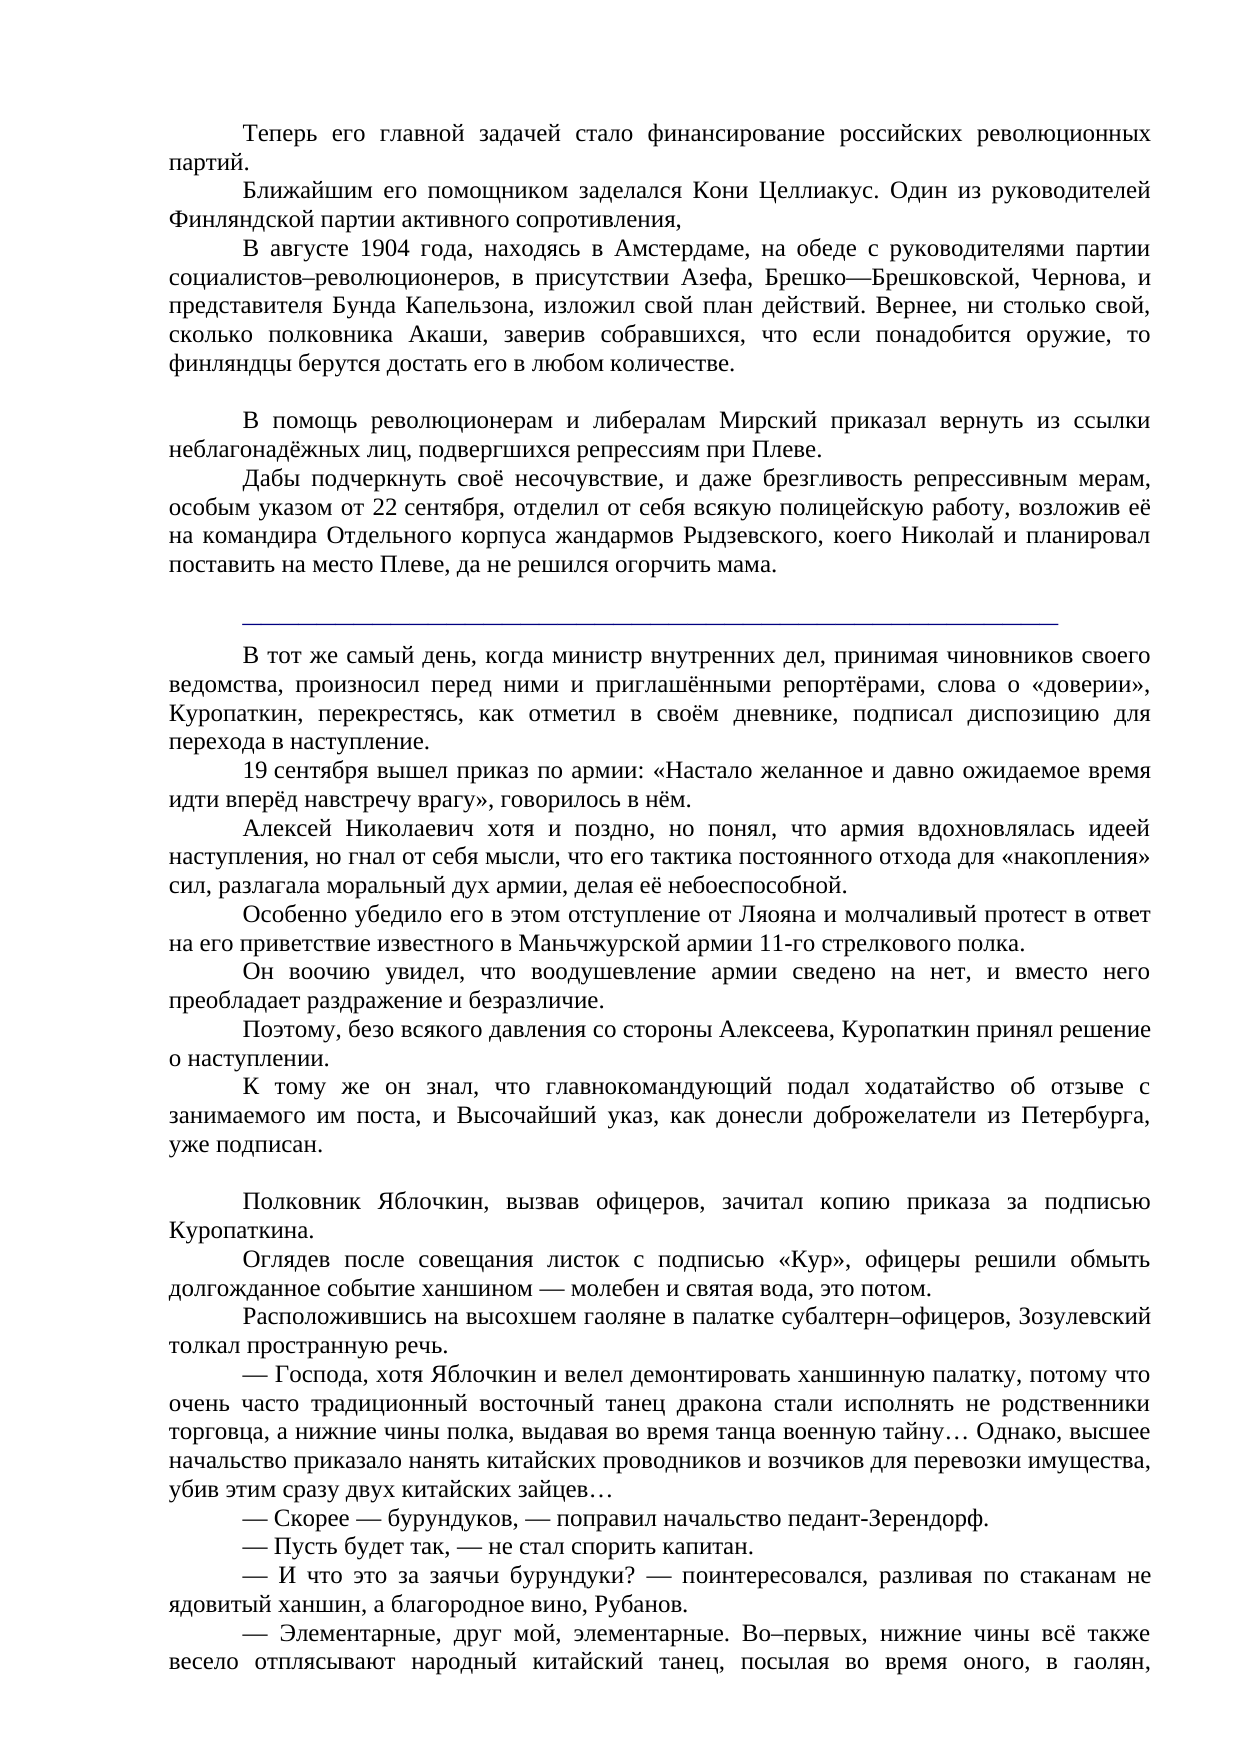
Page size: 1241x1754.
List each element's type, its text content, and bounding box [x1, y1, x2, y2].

text Он воочию увидел, что воодушевление армии сведено на нет, и вместо него преобладает раздражение и безразличие. [169, 956, 1152, 1014]
text Ближайшим его помощником заделался Кони Целлиакус. Один из руководителей Финляндской партии активного сопротивления, [169, 176, 1152, 233]
text Поэтому, безо всякого давления со стороны Алексеева, Куропаткин принял решение о наступлении. [169, 1014, 1152, 1071]
text Расположившись на высохшем гаоляне в палатке субалтерн–офицеров, Зозулевский толкал пространную речь. [169, 1301, 1152, 1359]
text Полковник Яблочкин, вызвав офицеров, зачитал копию приказа за подписью Куропаткина. [169, 1186, 1152, 1244]
text — Скорее — бурундуков, — поправил начальство педант-Зерендорф. [169, 1503, 1152, 1531]
text — И что это за заячьи бурундуки? — поинтересовался, разливая по стаканам не ядовитый ханшин, а благородное вино, Рубанов. [169, 1560, 1152, 1618]
text Теперь его главной задачей стало финансирование российских революционных партий. [169, 118, 1152, 176]
text В помощь революционерам и либералам Мирский приказал вернуть из ссылки неблагонадёжных лиц, подвергшихся репрессиям при Плеве. [169, 406, 1152, 463]
text К тому же он знал, что главнокомандующий подал ходатайство об отзыве с занимаемого им поста, и Высочайший указ, как донесли доброжелатели из Петербурга, уже подписан. [169, 1071, 1152, 1158]
text — Элементарные, друг мой, элементарные. Во–первых, нижние чины всё также весело отплясывают народный китайский танец, посылая во время оного, в гаолян, [169, 1618, 1152, 1675]
text — Пусть будет так, — не стал спорить капитан. [169, 1531, 1152, 1560]
text Оглядев после совещания листок с подписью «Кур», офицеры решили обмыть долгожданное событие ханшином — молебен и святая вода, это потом. [169, 1244, 1152, 1301]
text 19 сентября вышел приказ по армии: «Настало желанное и давно ожидаемое время идти вперёд навстречу врагу», говорилось в нём. [169, 755, 1152, 813]
text — Господа, хотя Яблочкин и велел демонтировать ханшинную палатку, потому что очень часто традиционный восточный танец дракона стали исполнять не родственники торговца, а нижние чины полка, выдавая во время танца военную тайну… Однако, высшее начальство приказало нанять китайских проводников и возчиков для перевозки имущества, убив этим сразу двух китайских зайцев… [169, 1359, 1152, 1503]
text Дабы подчеркнуть своё несочувствие, и даже брезгливость репрессивным мерам, особым указом от 22 сентября, отделил от себя всякую полицейскую работу, возложив её на командира Отдельного корпуса жандармов Рыдзевского, коего Николай и планировал поставить на место Плеве, да не решился огорчить мама. [169, 463, 1152, 578]
text Особенно убедило его в этом отступление от Ляояна и молчаливый протест в ответ на его приветствие известного в Маньчжурской армии 11‑го стрелкового полка. [169, 899, 1152, 956]
text В тот же самый день, когда министр внутренних дел, принимая чиновников своего ведомства, произносил перед ними и приглашёнными репортёрами, слова о «доверии», Куропаткин, перекрестясь, как отметил в своём дневнике, подписал диспозицию для перехода в наступление. [169, 640, 1152, 755]
text В августе 1904 года, находясь в Амстердаме, на обеде с руководителями партии социалистов–революционеров, в присутствии Азефа, Брешко—Брешковской, Чернова, и представителя Бунда Капельзона, изложил свой план действий. Вернее, ни столько свой, сколько полковника Акаши, заверив собравшихся, что если понадобится оружие, то финляндцы берутся достать его в любом количестве. [169, 233, 1152, 377]
text Алексей Николаевич хотя и поздно, но понял, что армия вдохновлялась идеей наступления, но гнал от себя мысли, что его тактика постоянного отхода для «накопления» сил, разлагала моральный дух армии, делая её небоеспособной. [169, 813, 1152, 899]
subtitle ____________________________________________ [169, 590, 1152, 628]
